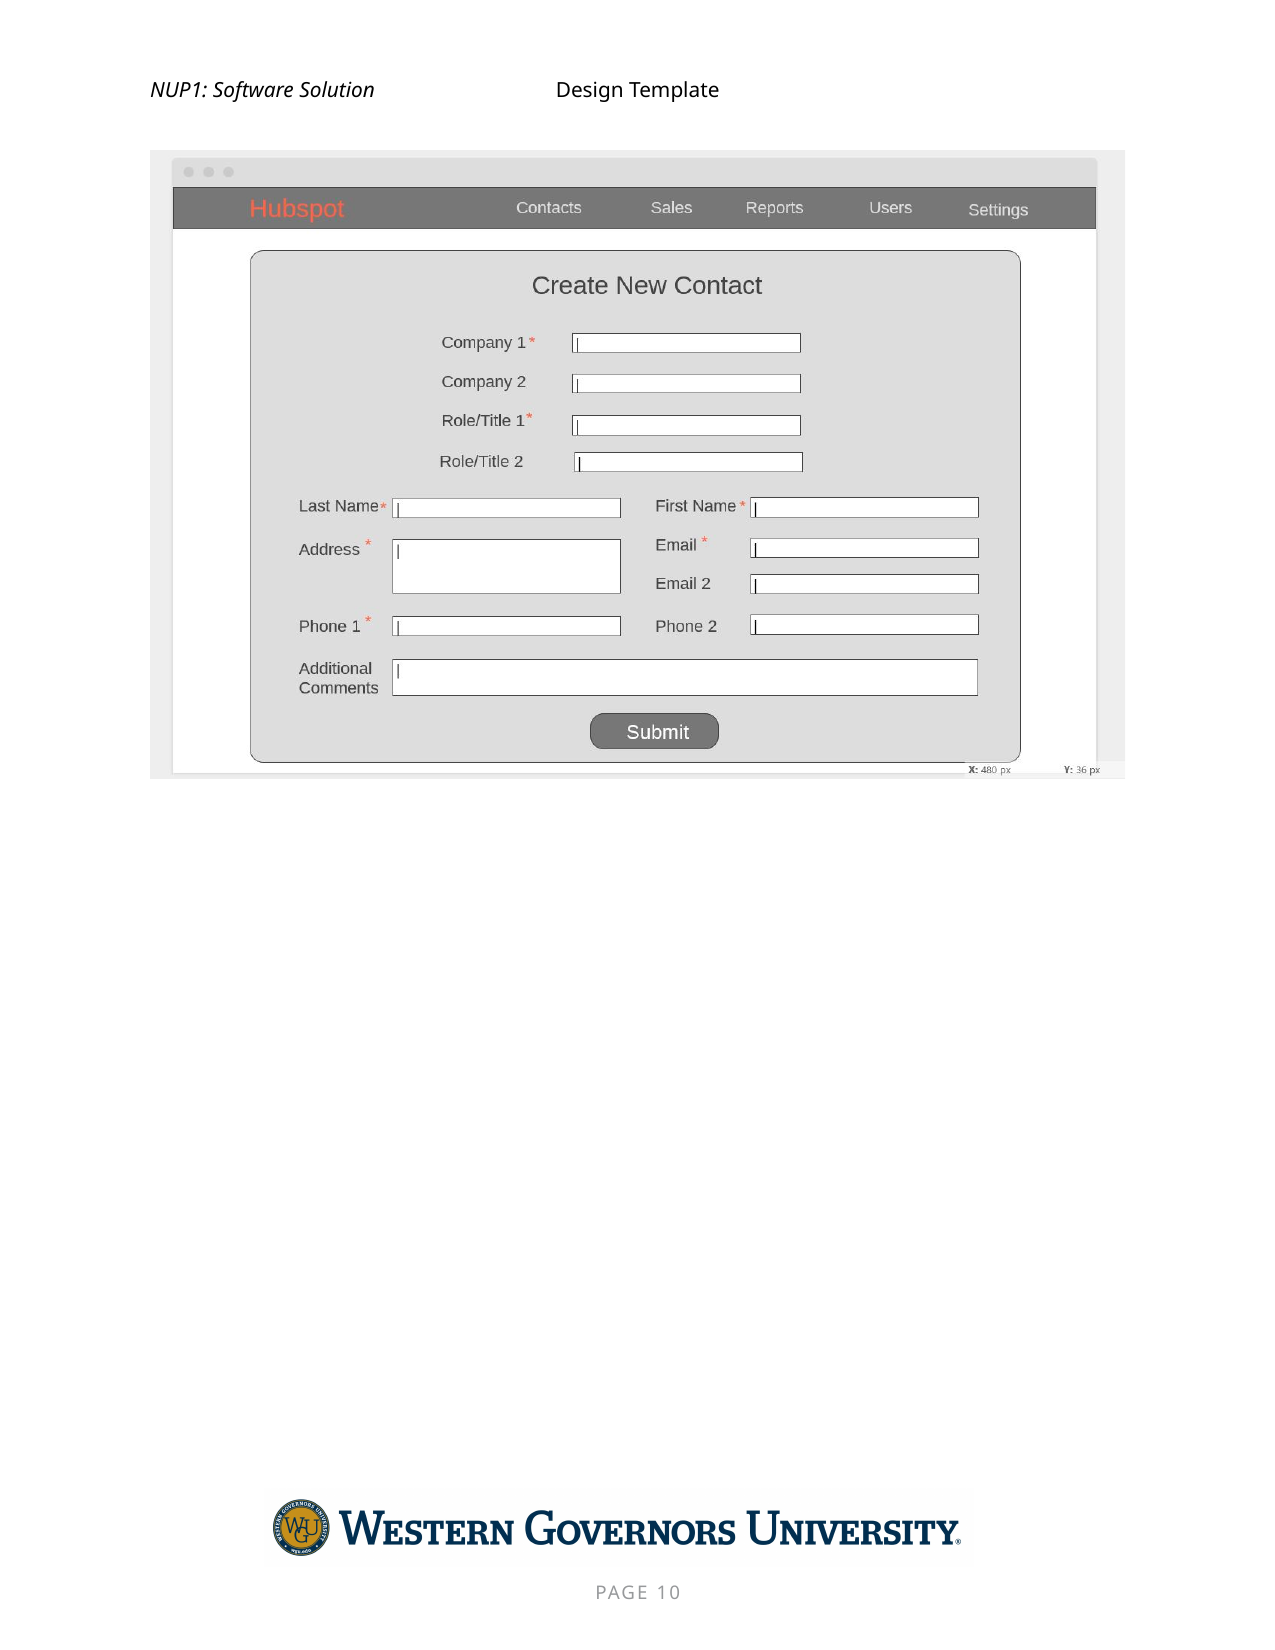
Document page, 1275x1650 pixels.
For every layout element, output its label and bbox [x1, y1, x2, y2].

picture [263, 1488, 974, 1567]
picture [150, 150, 1125, 779]
